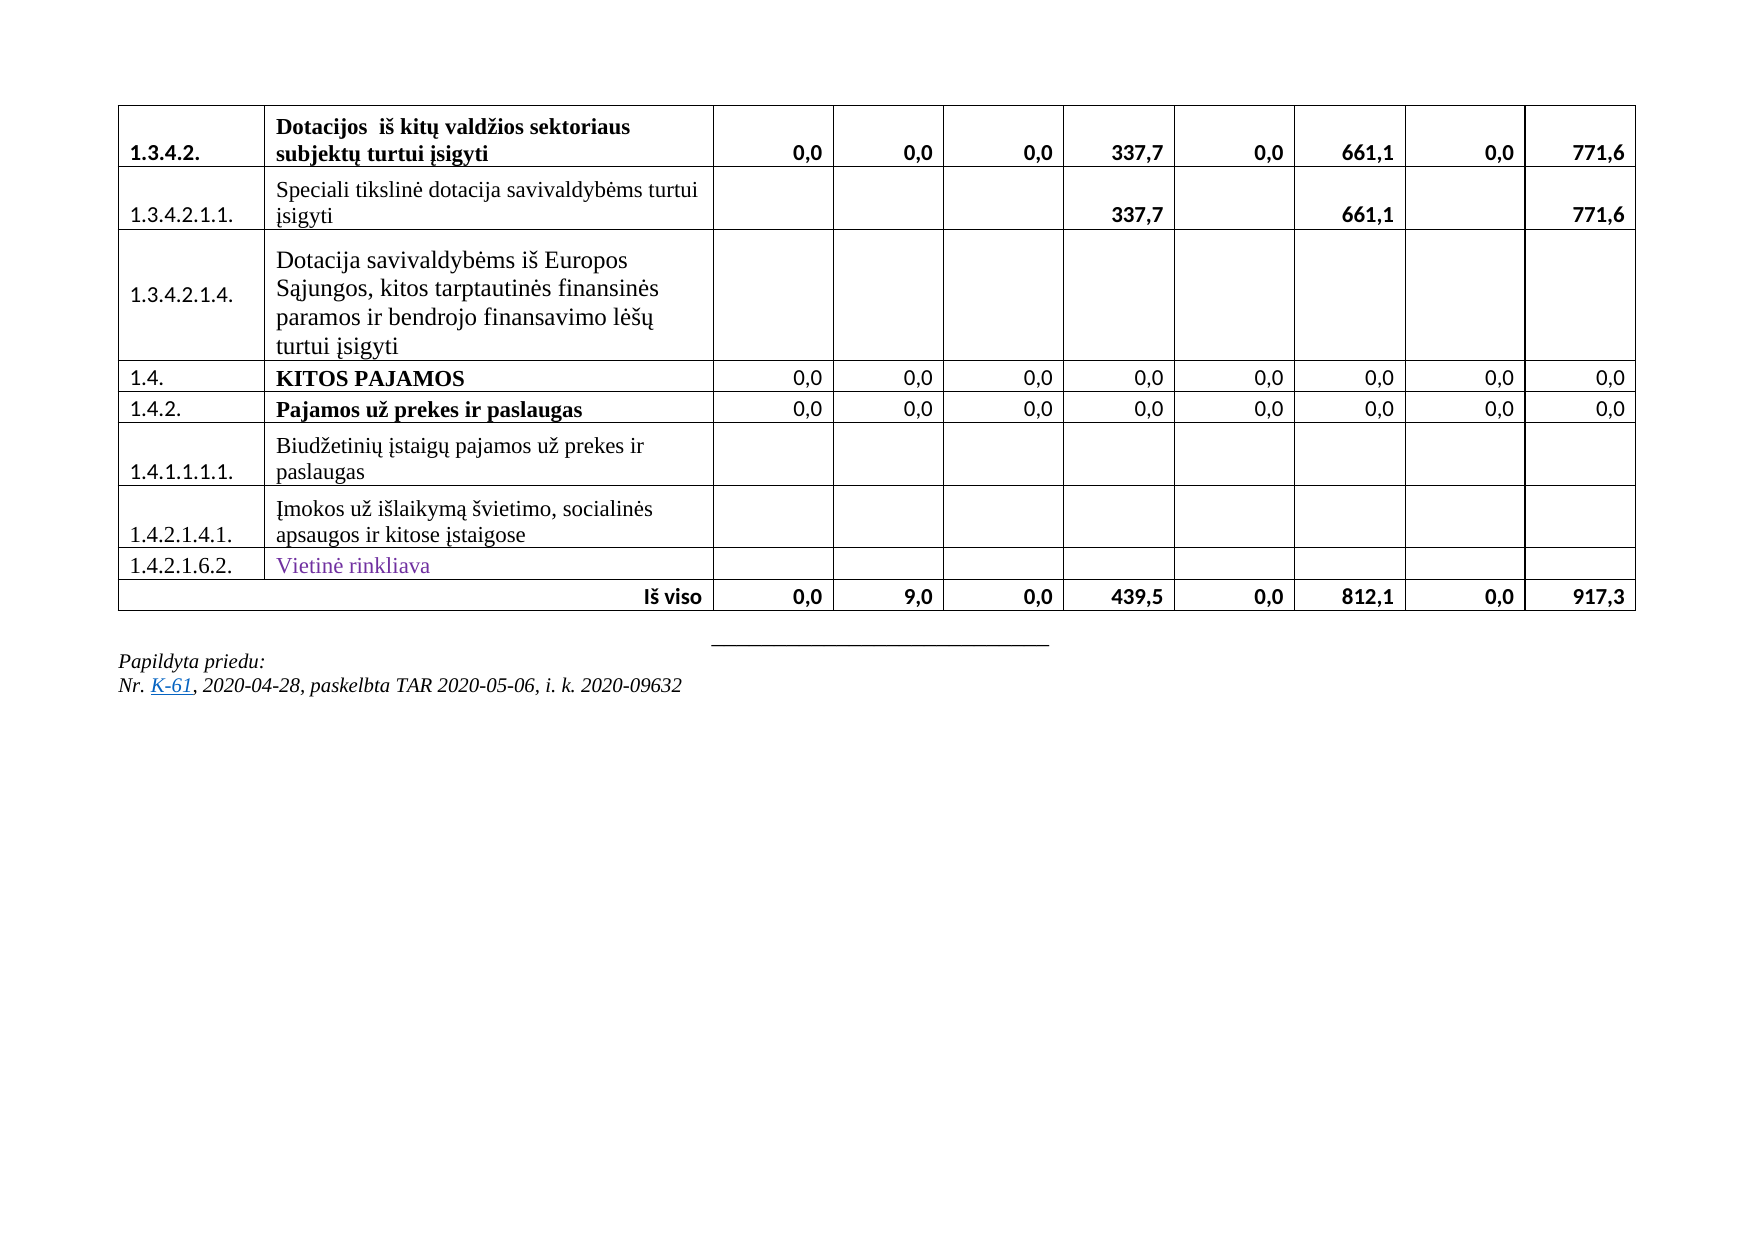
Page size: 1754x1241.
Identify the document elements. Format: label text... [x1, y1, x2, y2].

table_cell [834, 486, 943, 547]
table_cell Biudžetinių įstaigų pajamos už prekes ir paslaugas [265, 423, 713, 485]
table_cell 1.3.4.2. [119, 106, 264, 166]
table_cell 337,7 [1064, 106, 1174, 166]
table_cell 0,0 [1064, 392, 1174, 422]
table_cell [1064, 230, 1174, 360]
table_cell Dotacija savivaldybėms iš Europos Sąjungos, kitos tarptautinės finansinės paramos ir bendrojo finansavimo lėšų turtui įsigyti [265, 230, 713, 360]
table_cell 661,1 [1295, 106, 1405, 166]
table_cell 0,0 [1295, 361, 1405, 391]
table_cell 0,0 [1175, 361, 1294, 391]
table_cell Pajamos už prekes ir paslaugas [265, 392, 713, 422]
table_cell [1064, 486, 1174, 547]
table_cell Iš viso [119, 580, 713, 610]
table_cell 1.3.4.2.1.4. [119, 230, 264, 360]
table_cell [944, 548, 1063, 578]
table_cell 0,0 [1175, 106, 1294, 166]
table_cell [1175, 486, 1294, 547]
table_cell [1526, 230, 1635, 360]
table_cell [1406, 230, 1524, 360]
table_cell 1.4.2.1.4.1. [119, 486, 264, 547]
table_cell [714, 548, 833, 578]
table_cell [944, 423, 1063, 485]
table_cell [1526, 423, 1635, 485]
table_cell 0,0 [714, 580, 833, 610]
table_cell [1526, 548, 1635, 578]
table_cell 0,0 [834, 106, 943, 166]
text Papildyta priedu: [118, 649, 1636, 673]
table_cell [1175, 230, 1294, 360]
table_cell 1.4.2. [119, 392, 264, 422]
table_cell 0,0 [1406, 392, 1524, 422]
table_cell 9,0 [834, 580, 943, 610]
table_cell [1064, 548, 1174, 578]
table_cell 0,0 [834, 392, 943, 422]
table_cell [714, 167, 833, 228]
table_cell 0,0 [714, 361, 833, 391]
table_cell Dotacijos iš kitų valdžios sektoriaus subjektų turtui įsigyti [265, 106, 713, 166]
table_cell 0,0 [1406, 106, 1524, 166]
table_cell [834, 423, 943, 485]
table_cell [1295, 230, 1405, 360]
table_cell [1295, 486, 1405, 547]
table_cell 337,7 [1064, 167, 1174, 228]
table_cell 0,0 [1406, 361, 1524, 391]
table_cell 771,6 [1526, 106, 1635, 166]
table_cell 0,0 [944, 361, 1063, 391]
table_cell KITOS PAJAMOS [265, 361, 713, 391]
table_cell [1406, 548, 1524, 578]
table_cell [834, 548, 943, 578]
table_cell [1295, 548, 1405, 578]
table_cell 1.4.1.1.1.1. [119, 423, 264, 485]
table_cell [1175, 167, 1294, 228]
table_cell 1.4. [119, 361, 264, 391]
table_cell 812,1 [1295, 580, 1405, 610]
table_cell [1175, 548, 1294, 578]
table_cell 0,0 [1175, 580, 1294, 610]
table_cell 439,5 [1064, 580, 1174, 610]
table_cell 0,0 [1406, 580, 1524, 610]
table_cell 0,0 [714, 392, 833, 422]
table_cell [1526, 486, 1635, 547]
table_cell [714, 423, 833, 485]
table_cell 0,0 [714, 106, 833, 166]
table_cell [944, 486, 1063, 547]
table_cell [1406, 167, 1524, 228]
table_cell [1406, 486, 1524, 547]
table_cell [1064, 423, 1174, 485]
table_cell Vietinė rinkliava [265, 548, 713, 578]
table_cell 0,0 [1175, 392, 1294, 422]
table_cell [714, 486, 833, 547]
table_cell [944, 167, 1063, 228]
table_cell [714, 230, 833, 360]
text ___________________________ [118, 620, 1636, 649]
table_cell 771,6 [1526, 167, 1635, 228]
table_cell Speciali tikslinė dotacija savivaldybėms turtui įsigyti [265, 167, 713, 228]
table_cell [1175, 423, 1294, 485]
table_cell 0,0 [944, 392, 1063, 422]
table_cell 0,0 [834, 361, 943, 391]
table_cell 0,0 [1064, 361, 1174, 391]
table_cell 0,0 [944, 580, 1063, 610]
table_cell 917,3 [1526, 580, 1635, 610]
table_cell 1.4.2.1.6.2. [119, 548, 264, 578]
table_cell [1295, 423, 1405, 485]
table_cell 0,0 [1526, 392, 1635, 422]
table_cell Įmokos už išlaikymą švietimo, socialinės apsaugos ir kitose įstaigose [265, 486, 713, 547]
table_cell 1.3.4.2.1.1. [119, 167, 264, 228]
table_cell [944, 230, 1063, 360]
table_cell [834, 167, 943, 228]
table_cell 0,0 [944, 106, 1063, 166]
table_cell 0,0 [1526, 361, 1635, 391]
table_cell [1406, 423, 1524, 485]
table_cell 661,1 [1295, 167, 1405, 228]
text Nr. K-61, 2020-04-28, paskelbta TAR 2020-05-06, i. k. 2020-09632 [118, 673, 1636, 697]
table_cell 0,0 [1295, 392, 1405, 422]
table_cell [834, 230, 943, 360]
